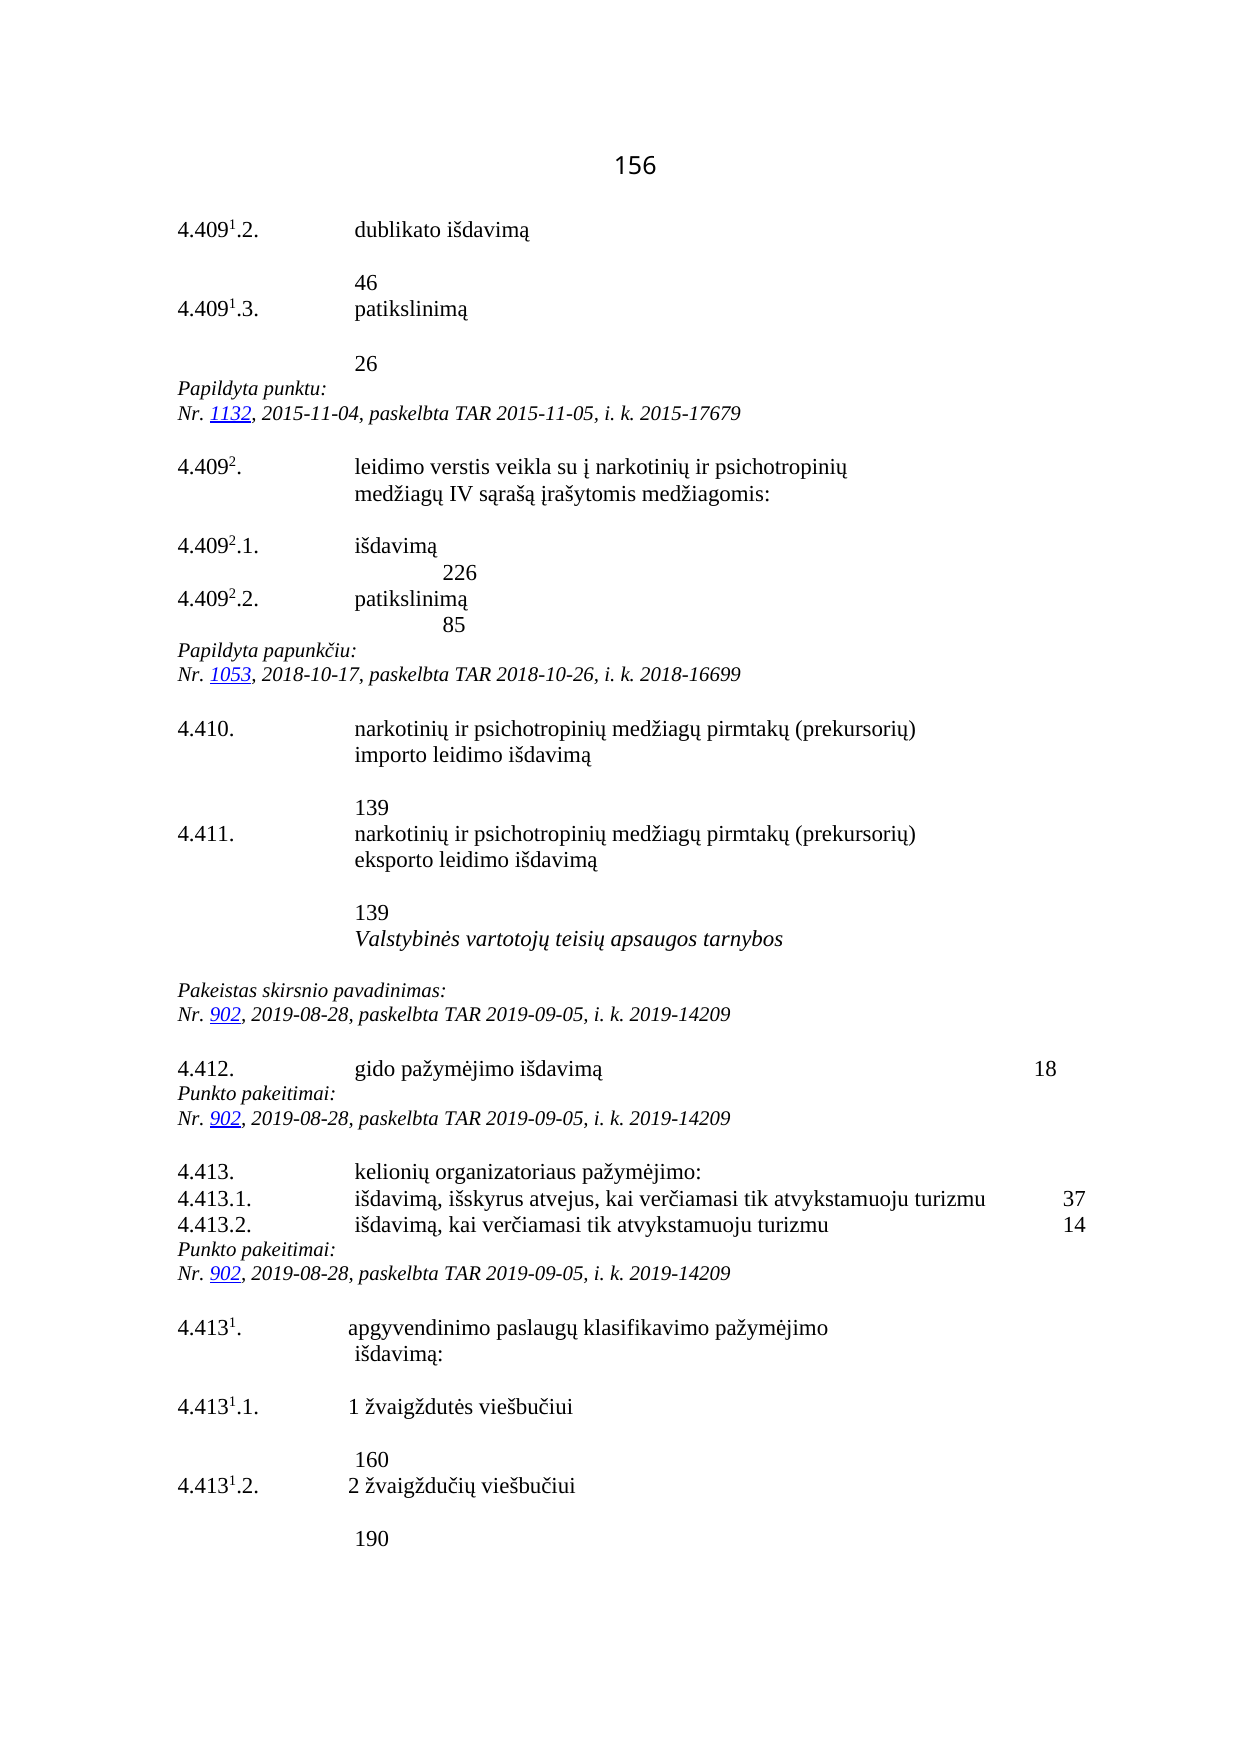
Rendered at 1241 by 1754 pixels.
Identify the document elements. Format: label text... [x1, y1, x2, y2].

text 4.4092.2. patikslinimą 85 [177, 585, 857, 638]
text Nr. 902, 2019-08-28, paskelbta TAR 2019-09-05, i. k. 2019-14209 [177, 1261, 1093, 1285]
text Nr. 1053, 2018-10-17, paskelbta TAR 2018-10-26, i. k. 2018-16699 [177, 662, 1093, 686]
text 4.4092.1. išdavimą 226 [177, 532, 857, 585]
text 4.4131. apgyvendinimo paslaugų klasifikavimo pažymėjimo išdavimą: [177, 1314, 916, 1393]
text 4.4092. leidimo verstis veikla su į narkotinių ir psichotropinių medžiagų IV sąrašą įrašytomis medžiagomis: [177, 453, 857, 532]
text 4.4131.2. 2 žvaigždučių viešbučiui 190 [177, 1472, 916, 1551]
text 4.412. gido pažymėjimo išdavimą 18 [177, 1055, 1093, 1081]
text 4.4131.1. 1 žvaigždutės viešbučiui 160 [177, 1393, 916, 1472]
text 4.4091.2. dublikato išdavimą 46 [177, 216, 945, 295]
text 4.410. narkotinių ir psichotropinių medžiagų pirmtakų (prekursorių) [177, 714, 945, 741]
text Nr. 902, 2019-08-28, paskelbta TAR 2019-09-05, i. k. 2019-14209 [177, 1002, 1093, 1026]
text Punkto pakeitimai: [177, 1081, 1093, 1105]
text Nr. 1132, 2015-11-04, paskelbta TAR 2015-11-05, i. k. 2015-17679 [177, 400, 1093, 424]
text 4.4091.3. patikslinimą 26 [177, 295, 945, 376]
text Papildyta punktu: [177, 376, 1093, 400]
text Papildyta papunkčiu: [177, 638, 1093, 662]
text 4.413. kelionių organizatoriaus pažymėjimo: [177, 1158, 1093, 1184]
text importo leidimo išdavimą 139 [354, 741, 945, 820]
text 4.413.2. išdavimą, kai verčiamasi tik atvykstamuoju turizmu 14 [177, 1211, 1093, 1237]
text Punkto pakeitimai: [177, 1237, 1093, 1261]
text Nr. 902, 2019-08-28, paskelbta TAR 2019-09-05, i. k. 2019-14209 [177, 1105, 1093, 1129]
text eksporto leidimo išdavimą 139 [354, 846, 945, 925]
text Valstybinės vartotojų teisių apsaugos tarnybos [354, 925, 945, 978]
text 4.411. narkotinių ir psichotropinių medžiagų pirmtakų (prekursorių) [177, 820, 945, 846]
text 4.413.1. išdavimą, išskyrus atvejus, kai verčiamasi tik atvykstamuoju turizmu 37 [177, 1184, 1093, 1211]
text Pakeistas skirsnio pavadinimas: [177, 978, 1093, 1002]
